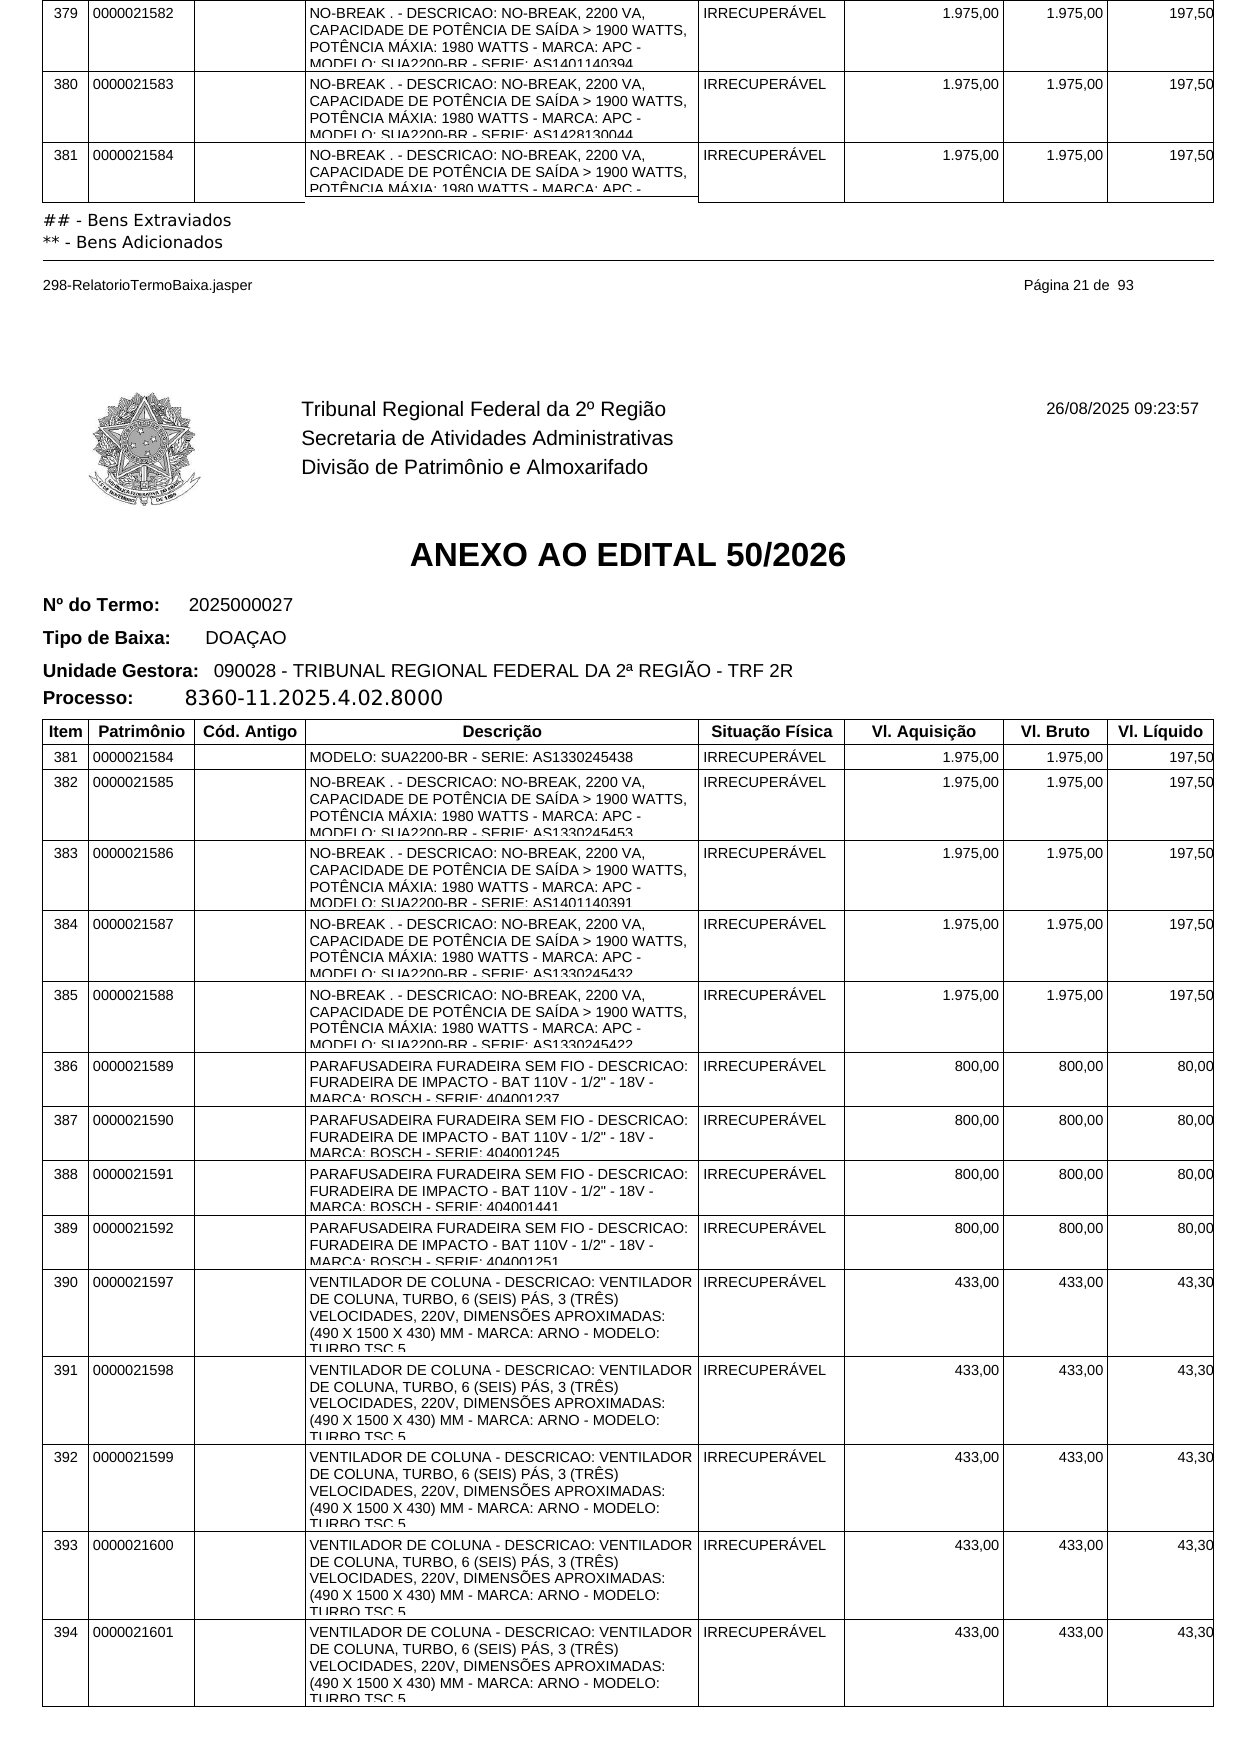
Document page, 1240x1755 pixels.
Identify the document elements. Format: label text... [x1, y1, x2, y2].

table_cell ANEXO AO EDITAL 50/2026 [43, 533, 1213, 575]
table_cell [626, 202, 693, 210]
table_cell [195, 143, 305, 202]
table_cell [939, 710, 963, 719]
table_cell [1209, 263, 1213, 275]
table_cell [474, 650, 626, 658]
table_cell [195, 911, 305, 981]
table_cell [1214, 625, 1240, 650]
table_cell 433,00 [1004, 1270, 1107, 1356]
table_cell [939, 275, 963, 296]
table_cell [939, 254, 963, 260]
table_cell [699, 390, 841, 396]
table_cell Nº do Termo: [43, 592, 188, 617]
table_cell [459, 263, 474, 275]
table_cell 387 [43, 1107, 88, 1160]
table_cell [897, 450, 938, 454]
table_cell [195, 650, 201, 658]
table_cell 1.975,00 [1004, 745, 1107, 769]
table_cell IRRECUPERÁVEL [699, 1357, 844, 1444]
table_cell [474, 210, 626, 231]
table_cell [286, 710, 301, 719]
table_cell [1, 1269, 42, 1356]
table_cell [1114, 710, 1199, 719]
table_cell [214, 296, 286, 389]
table_cell [1, 840, 42, 910]
table_cell 382 [43, 770, 88, 839]
table_cell [189, 203, 195, 210]
table_cell [845, 398, 897, 419]
table_cell [1214, 533, 1240, 575]
table_cell [1199, 650, 1209, 658]
table_cell [1214, 719, 1240, 744]
table_cell 197,50 [1108, 911, 1213, 981]
table_cell [1, 233, 43, 254]
table_cell [1214, 1106, 1240, 1160]
table_cell [305, 202, 313, 210]
table_cell [314, 575, 459, 592]
table_cell PARAFUSADEIRA FURADEIRA SEM FIO - DESCRICAO: FURADEIRA DE IMPACTO - BAT 110V - 1/2" - 18V - MARCA: BOSCH - SERIE: 404001245 [306, 1107, 698, 1160]
table_cell Tipo de Baixa: [43, 625, 201, 650]
table_cell 0000021588 [89, 982, 194, 1052]
table_cell [626, 575, 693, 592]
table_cell [626, 650, 693, 658]
table_cell [841, 398, 845, 419]
table_cell [314, 710, 459, 719]
table_cell 433,00 [845, 1445, 1003, 1531]
table_cell [1003, 508, 1107, 533]
table_cell [845, 210, 897, 231]
table_cell [286, 508, 301, 533]
table_cell 0000021589 [89, 1053, 194, 1106]
table_cell [245, 390, 286, 508]
table_cell [189, 575, 195, 592]
table_cell [1, 769, 42, 839]
table_cell [1214, 617, 1240, 625]
table_cell NO-BREAK . - DESCRICAO: NO-BREAK, 2200 VA, CAPACIDADE DE POTÊNCIA DE SAÍDA > 1900 WATTS, POTÊNCIA MÁXIA: 1980 WATTS - MARCA: APC - MODELO: SUA2200-BR - SERIE: AS1401140394 [306, 1, 698, 71]
table_cell IRRECUPERÁVEL [699, 770, 844, 839]
table_cell 0000021584 [89, 143, 194, 202]
table_cell MODELO: SUA2200-BR - SERIE: AS1330245438 [306, 745, 698, 769]
table_cell [1, 1531, 42, 1619]
table_cell [180, 263, 184, 275]
table_cell [897, 421, 938, 425]
table_cell [845, 203, 897, 210]
table_cell [845, 275, 897, 296]
table_cell 388 [43, 1161, 88, 1214]
table_cell [1107, 296, 1113, 389]
table_cell 433,00 [845, 1532, 1003, 1619]
table_cell [626, 617, 693, 625]
table_cell [964, 508, 1003, 533]
table_cell [939, 390, 963, 396]
table_cell 800,00 [1004, 1216, 1107, 1269]
table_cell [1114, 421, 1199, 425]
table_cell [845, 296, 897, 389]
table_cell [1214, 1269, 1240, 1356]
table_cell 391 [43, 1357, 88, 1444]
table_cell [1214, 1215, 1240, 1269]
table_cell [43, 575, 88, 592]
table_cell [89, 263, 180, 275]
table_cell 433,00 [1004, 1357, 1107, 1444]
table_cell [286, 421, 301, 425]
table_cell [314, 479, 459, 483]
table_cell [939, 450, 963, 454]
table_cell [43, 617, 88, 625]
table_cell [1, 1619, 42, 1706]
table_cell [1214, 296, 1240, 389]
table_cell [286, 296, 301, 389]
table_cell [184, 263, 188, 275]
table_cell 381 [43, 745, 88, 769]
table_cell [286, 454, 301, 479]
table_cell [195, 1, 305, 71]
table_cell [939, 575, 963, 592]
table_cell [845, 421, 897, 425]
table_cell [1214, 910, 1240, 981]
table_cell [897, 575, 938, 592]
table_cell [1214, 0, 1240, 71]
table_cell [699, 650, 841, 658]
table_cell 386 [43, 1053, 88, 1106]
table_cell [459, 575, 474, 592]
table_cell [305, 390, 313, 396]
table_cell [1214, 142, 1240, 196]
table_cell 26/08/2025 09:23:57 [939, 398, 1199, 419]
table_cell 800,00 [845, 1053, 1003, 1106]
table_cell [897, 210, 938, 231]
table_cell [964, 450, 1003, 454]
table_cell IRRECUPERÁVEL [699, 911, 844, 981]
table_cell [1003, 203, 1107, 210]
table_cell [1, 910, 42, 981]
table_cell [1214, 1619, 1240, 1706]
table_cell [841, 233, 845, 254]
table_cell 93 [1114, 275, 1213, 296]
table_cell [1, 454, 42, 479]
table_cell [1214, 275, 1240, 296]
table_cell [1, 617, 43, 625]
table_cell NO-BREAK . - DESCRICAO: NO-BREAK, 2200 VA, CAPACIDADE DE POTÊNCIA DE SAÍDA > 1900 WATTS, POTÊNCIA MÁXIA: 1980 WATTS - MARCA: APC - MODELO: SUA2200-BR - SERIE: AS1401140391 [306, 841, 698, 910]
table_cell [939, 296, 963, 389]
table_cell [459, 210, 474, 231]
table_cell [1214, 658, 1240, 683]
table_cell [1003, 210, 1107, 231]
table_cell 0000021583 [89, 72, 194, 142]
table_cell 433,00 [845, 1357, 1003, 1444]
table_cell [1199, 263, 1209, 275]
table_cell [195, 770, 305, 839]
table_cell [43, 263, 88, 275]
table_cell [1, 685, 43, 710]
table_cell [1, 592, 43, 617]
table_cell [1, 483, 42, 508]
table_cell [1003, 296, 1107, 389]
table_cell [184, 509, 188, 533]
table_cell [699, 421, 841, 425]
table_cell [314, 202, 459, 210]
table_cell 381 [43, 143, 88, 202]
table_cell PARAFUSADEIRA FURADEIRA SEM FIO - DESCRICAO: FURADEIRA DE IMPACTO - BAT 110V - 1/2" - 18V - MARCA: BOSCH - SERIE: 404001237 [306, 1053, 698, 1106]
table_cell [1114, 390, 1199, 396]
table_cell 433,00 [1004, 1532, 1107, 1619]
table_cell [286, 203, 301, 210]
table_cell [459, 710, 474, 719]
table_cell 197,50 [1108, 1, 1213, 71]
table_cell [1214, 421, 1240, 425]
table_cell [1107, 233, 1113, 254]
table_cell [841, 263, 845, 275]
table_cell 800,00 [1004, 1107, 1107, 1160]
table_cell [699, 275, 841, 296]
table_cell 1.975,00 [1004, 841, 1107, 910]
table_cell [1, 0, 42, 71]
table_cell [1114, 592, 1199, 617]
table_cell [286, 263, 301, 275]
table_cell [314, 233, 459, 254]
table_cell [301, 296, 305, 389]
table_cell 197,50 [1108, 143, 1213, 202]
table_cell [1, 421, 42, 425]
table_cell [474, 296, 626, 389]
table_cell [205, 575, 213, 592]
table_cell [841, 275, 845, 296]
table_cell [214, 203, 286, 210]
table_cell [189, 617, 195, 625]
table_cell [1, 296, 43, 389]
table_cell [1209, 296, 1213, 389]
table_cell VENTILADOR DE COLUNA - DESCRICAO: VENTILADOR DE COLUNA, TURBO, 6 (SEIS) PÁS, 3 (TRÊS) VELOCIDADES, 220V, DIMENSÕES APROXIMADAS: (490 X 1500 X 430) MM - MARCA: ARNO - MODELO: TURBO TSC 5 [306, 1357, 698, 1444]
table_cell [89, 650, 180, 658]
table_cell 197,50 [1108, 841, 1213, 910]
table_cell 8360-11.2025.4.02.8000 [184, 685, 1213, 710]
table_cell [897, 263, 938, 275]
table_cell [1199, 450, 1209, 454]
table_cell [841, 508, 845, 533]
table_cell [1, 744, 42, 769]
table_cell [43, 203, 88, 210]
table_cell [1, 71, 42, 142]
table_cell [897, 592, 938, 617]
table_cell 0000021599 [89, 1445, 194, 1531]
table_cell [286, 450, 301, 454]
table_cell [1214, 1160, 1240, 1214]
table_cell [939, 617, 963, 625]
table_cell [214, 263, 286, 275]
table_cell 0000021586 [89, 841, 194, 910]
table_cell 433,00 [1004, 1620, 1107, 1706]
table_cell [964, 617, 1003, 625]
table_cell [1214, 710, 1240, 719]
table_cell [1199, 575, 1209, 592]
table_cell [195, 710, 201, 719]
table_cell 1.975,00 [845, 770, 1003, 839]
table_cell [1214, 454, 1240, 479]
table_cell [214, 650, 286, 658]
table_cell [1214, 210, 1240, 231]
table_cell [699, 450, 841, 454]
table_cell [1214, 233, 1240, 254]
table_cell [845, 254, 897, 260]
table_cell [1003, 450, 1107, 454]
table_cell [1107, 617, 1113, 625]
table_cell [459, 479, 474, 483]
table_cell [89, 254, 180, 260]
table_cell [897, 203, 938, 210]
table_cell [699, 296, 841, 389]
table_cell [459, 617, 474, 625]
table_cell [964, 650, 1003, 658]
table_cell 43,30 [1108, 1357, 1213, 1444]
table_cell [474, 263, 626, 275]
table_cell [841, 575, 845, 592]
table_cell [1209, 508, 1213, 533]
table_cell [314, 390, 459, 396]
table_cell [1, 254, 43, 260]
table_cell [1, 479, 42, 483]
table_cell [286, 483, 301, 508]
table_cell IRRECUPERÁVEL [699, 1445, 844, 1531]
table_cell [1214, 769, 1240, 839]
table_cell [897, 275, 938, 296]
table_cell [1003, 233, 1107, 254]
table_cell [897, 233, 938, 254]
table_cell [214, 710, 286, 719]
table_cell [89, 617, 180, 625]
table_cell [1003, 421, 1107, 425]
table_cell 0000021584 [89, 745, 194, 769]
table_cell IRRECUPERÁVEL [699, 1053, 844, 1106]
table_cell Vl. Aquisição [845, 720, 1003, 744]
table_cell 800,00 [845, 1161, 1003, 1214]
table_cell [626, 210, 693, 231]
table_cell [693, 275, 699, 296]
table_cell [841, 296, 845, 389]
table_cell [305, 197, 313, 202]
table_cell [1199, 254, 1209, 260]
table_cell [195, 509, 201, 533]
table_cell Secretaria de Atividades Administrativas [301, 425, 1213, 450]
table_cell [897, 398, 938, 419]
table_cell [205, 203, 213, 210]
table_cell [1, 202, 43, 210]
table_cell [180, 685, 184, 710]
table_cell [286, 425, 301, 450]
table_cell [845, 233, 897, 254]
table_cell [314, 254, 459, 260]
table_cell [1107, 592, 1113, 617]
table_cell 0000021592 [89, 1216, 194, 1269]
table_cell [1114, 450, 1199, 454]
table_cell [205, 509, 213, 533]
table_cell [195, 1620, 305, 1706]
table_cell [195, 575, 201, 592]
table_cell [939, 263, 963, 275]
table_cell [1, 625, 43, 650]
table_cell [1, 450, 42, 454]
table_cell [964, 710, 1003, 719]
table_cell 090028 - TRIBUNAL REGIONAL FEDERAL DA 2ª REGIÃO - TRF 2R [214, 658, 1209, 683]
table_cell [314, 197, 459, 202]
table_cell [1214, 685, 1240, 710]
table_cell 1.975,00 [1004, 72, 1107, 142]
table_cell [939, 650, 963, 658]
table_cell [939, 508, 963, 533]
table_cell [1107, 710, 1113, 719]
table_cell [845, 617, 897, 625]
table_cell [205, 617, 213, 625]
table_cell [939, 210, 963, 231]
table_cell [474, 575, 626, 592]
table_cell [897, 479, 938, 483]
table_cell [474, 508, 626, 533]
table_cell [1214, 592, 1240, 617]
table_cell ## - Bens Extraviados [43, 210, 313, 231]
table_cell [189, 650, 195, 658]
table_cell [897, 650, 938, 658]
table_cell [845, 508, 897, 533]
table_cell [301, 575, 305, 592]
table_cell [189, 296, 195, 389]
table_cell 197,50 [1108, 72, 1213, 142]
table_cell 80,00 [1108, 1053, 1213, 1106]
table_cell [43, 254, 88, 260]
table_cell [1209, 575, 1213, 592]
table_cell 80,00 [1108, 1216, 1213, 1269]
table_cell [1003, 254, 1107, 260]
table_cell [1114, 575, 1199, 592]
table_cell Vl. Líquido [1108, 720, 1213, 744]
table_cell IRRECUPERÁVEL [699, 1532, 844, 1619]
table_cell [201, 509, 205, 533]
table_cell [1209, 592, 1213, 617]
table_cell 0000021597 [89, 1270, 194, 1356]
table_cell [286, 575, 301, 592]
table_cell ** - Bens Adicionados [43, 233, 313, 254]
table_cell [1209, 233, 1213, 254]
table_cell [180, 296, 184, 389]
table_cell VENTILADOR DE COLUNA - DESCRICAO: VENTILADOR DE COLUNA, TURBO, 6 (SEIS) PÁS, 3 (TRÊS) VELOCIDADES, 220V, DIMENSÕES APROXIMADAS: (490 X 1500 X 430) MM - MARCA: ARNO - MODELO: TURBO TSC 5 [306, 1270, 698, 1356]
table_cell [626, 390, 693, 396]
table_cell [459, 592, 474, 617]
table_cell [964, 421, 1003, 425]
table_cell [1214, 575, 1240, 592]
table_cell [1214, 1531, 1240, 1619]
table_cell [1209, 210, 1213, 231]
table_cell [1, 275, 43, 296]
table_cell [474, 202, 626, 210]
table_cell [89, 509, 180, 533]
table_cell [459, 296, 474, 389]
table_cell 393 [43, 1532, 88, 1619]
table_cell [314, 508, 459, 533]
table_cell 379 [43, 1, 88, 71]
table_cell [1, 1215, 42, 1269]
table_cell [1214, 202, 1240, 210]
table_cell [1199, 592, 1209, 617]
table_cell [897, 390, 938, 396]
table_cell [314, 296, 459, 389]
table_cell [964, 479, 1003, 483]
table_cell 1.975,00 [845, 745, 1003, 769]
table_cell [699, 617, 841, 625]
table_cell [939, 203, 963, 210]
table_cell [897, 508, 938, 533]
table_cell [305, 508, 313, 533]
table_cell [214, 508, 286, 533]
table_cell [1214, 840, 1240, 910]
table_cell [699, 263, 841, 275]
table_cell [459, 390, 474, 396]
table_cell [1, 210, 43, 231]
table_cell [180, 575, 184, 592]
table_cell [474, 233, 626, 254]
table_cell [693, 202, 699, 210]
table_cell 384 [43, 911, 88, 981]
table_cell [1114, 650, 1199, 658]
table_cell [459, 202, 474, 210]
table_cell [205, 710, 213, 719]
table_cell Item [43, 720, 88, 744]
table_cell [43, 650, 88, 658]
table_cell [301, 508, 305, 533]
table_cell [1114, 296, 1199, 389]
table_cell IRRECUPERÁVEL [699, 72, 844, 142]
table_cell [474, 710, 626, 719]
table_cell [626, 592, 897, 617]
table_cell 197,50 [1108, 770, 1213, 839]
table_cell [693, 296, 699, 389]
table_cell [1114, 254, 1199, 260]
table_cell [845, 390, 897, 396]
table_cell [626, 296, 693, 389]
table_cell [474, 592, 626, 617]
table_cell [845, 575, 897, 592]
table_cell IRRECUPERÁVEL [699, 1270, 844, 1356]
table_cell [1199, 508, 1209, 533]
table_cell Processo: [43, 685, 180, 710]
table_cell [626, 421, 693, 425]
table_cell [1003, 650, 1107, 658]
table_cell [1003, 575, 1107, 592]
table_cell 1.975,00 [1004, 982, 1107, 1052]
table_cell [474, 479, 626, 483]
table_cell 1.975,00 [845, 1, 1003, 71]
table_cell [1199, 233, 1209, 254]
table_cell [474, 390, 626, 396]
table_cell [939, 233, 963, 254]
table_cell [305, 296, 313, 389]
table_cell [205, 254, 213, 260]
table_cell [1114, 263, 1199, 275]
table_cell [1214, 398, 1240, 419]
table_cell [214, 575, 286, 592]
table_cell 2025000027 [189, 592, 459, 617]
table_cell [845, 650, 897, 658]
table_cell VENTILADOR DE COLUNA - DESCRICAO: VENTILADOR DE COLUNA, TURBO, 6 (SEIS) PÁS, 3 (TRÊS) VELOCIDADES, 220V, DIMENSÕES APROXIMADAS: (490 X 1500 X 430) MM - MARCA: ARNO - MODELO: TURBO TSC 5 [306, 1620, 698, 1706]
table_cell [1209, 398, 1213, 419]
table_cell [1, 719, 42, 744]
table_cell [1, 650, 43, 658]
table_cell [1199, 210, 1209, 231]
table_cell 0000021590 [89, 1107, 194, 1160]
table_cell [1214, 479, 1240, 483]
table_cell [964, 263, 1003, 275]
table_cell Divisão de Patrimônio e Almoxarifado [301, 454, 1213, 479]
table_cell [1, 263, 43, 275]
table_cell [214, 617, 286, 625]
table_cell [89, 203, 180, 210]
table_cell [459, 254, 474, 260]
table_cell [1107, 508, 1113, 533]
table_cell [897, 710, 938, 719]
table_cell 1.975,00 [1004, 1, 1107, 71]
table_cell [841, 210, 845, 231]
table_cell [1, 196, 42, 202]
table_cell [693, 508, 699, 533]
table_cell [1, 1444, 42, 1531]
table_cell [314, 617, 459, 625]
table_cell [1214, 1356, 1240, 1444]
table_cell [1, 575, 43, 592]
table_cell [964, 233, 1003, 254]
table_cell [1, 425, 42, 450]
table_cell 1.975,00 [845, 143, 1003, 202]
table_cell [195, 1270, 305, 1356]
table_cell [286, 398, 301, 419]
table_cell IRRECUPERÁVEL [699, 1620, 844, 1706]
table_cell IRRECUPERÁVEL [699, 1, 844, 71]
table_cell [195, 1107, 305, 1160]
table_cell [1114, 203, 1199, 210]
table_cell [1214, 483, 1240, 508]
table_cell [1214, 196, 1240, 202]
table_cell [693, 650, 699, 658]
table_cell 0000021601 [89, 1620, 194, 1706]
table_cell [189, 509, 195, 533]
table_cell [314, 421, 459, 425]
table_cell [1107, 203, 1113, 210]
table_cell IRRECUPERÁVEL [699, 841, 844, 910]
table_cell [89, 296, 180, 389]
table_cell 392 [43, 1445, 88, 1531]
table_cell [184, 575, 188, 592]
table_cell IRRECUPERÁVEL [699, 745, 844, 769]
table_cell [305, 650, 313, 658]
table_cell 0000021598 [89, 1357, 194, 1444]
table_cell Patrimônio [89, 720, 194, 744]
table_cell [1214, 71, 1240, 142]
table_cell 0000021600 [89, 1532, 194, 1619]
table_cell 1.975,00 [845, 841, 1003, 910]
table_cell [699, 203, 841, 210]
table_cell [1003, 263, 1107, 275]
table_cell 800,00 [845, 1107, 1003, 1160]
table_cell 383 [43, 841, 88, 910]
table_cell [1003, 390, 1107, 396]
table_cell VENTILADOR DE COLUNA - DESCRICAO: VENTILADOR DE COLUNA, TURBO, 6 (SEIS) PÁS, 3 (TRÊS) VELOCIDADES, 220V, DIMENSÕES APROXIMADAS: (490 X 1500 X 430) MM - MARCA: ARNO - MODELO: TURBO TSC 5 [306, 1445, 698, 1531]
table_cell [626, 197, 693, 202]
table_cell [626, 263, 693, 275]
table_cell 43,30 [1108, 1270, 1213, 1356]
table_cell [699, 254, 841, 260]
table_cell 1.975,00 [845, 911, 1003, 981]
table_cell [939, 479, 963, 483]
table_cell [699, 508, 841, 533]
table_cell [693, 575, 699, 592]
table_cell [474, 254, 626, 260]
table_cell [314, 263, 459, 275]
table_cell [964, 592, 1003, 617]
table_cell 43,30 [1108, 1532, 1213, 1619]
table_cell Tribunal Regional Federal da 2º Região [301, 396, 841, 421]
table_cell [693, 617, 699, 625]
table_cell [195, 617, 201, 625]
table_cell [195, 296, 201, 389]
table_cell [286, 254, 301, 260]
table_cell [1199, 617, 1209, 625]
table_cell [201, 575, 205, 592]
table_cell 197,50 [1108, 982, 1213, 1052]
table_cell [964, 390, 1003, 396]
table_cell [474, 617, 626, 625]
table_cell [195, 72, 305, 142]
table_cell 1.975,00 [1004, 143, 1107, 202]
table_cell [1114, 479, 1199, 483]
table_cell [1003, 592, 1107, 617]
table_cell [474, 197, 626, 202]
table_cell PARAFUSADEIRA FURADEIRA SEM FIO - DESCRICAO: FURADEIRA DE IMPACTO - BAT 110V - 1/2" - 18V - MARCA: BOSCH - SERIE: 404001441 [306, 1161, 698, 1214]
table_cell [693, 710, 699, 719]
table_cell [195, 1161, 305, 1214]
table_cell [964, 210, 1003, 231]
table_cell [1, 658, 43, 683]
table_cell [1214, 425, 1240, 450]
table_cell [43, 509, 88, 533]
table_cell [474, 421, 626, 425]
table_cell [195, 1357, 305, 1444]
table_cell [1003, 710, 1107, 719]
table_cell Vl. Bruto [1004, 720, 1107, 744]
table_cell [1214, 650, 1240, 658]
table_cell VENTILADOR DE COLUNA - DESCRICAO: VENTILADOR DE COLUNA, TURBO, 6 (SEIS) PÁS, 3 (TRÊS) VELOCIDADES, 220V, DIMENSÕES APROXIMADAS: (490 X 1500 X 430) MM - MARCA: ARNO - MODELO: TURBO TSC 5 [306, 1532, 698, 1619]
table_cell [845, 450, 897, 454]
table_cell 800,00 [1004, 1161, 1107, 1214]
table_cell [693, 210, 699, 231]
table_cell 1.975,00 [845, 72, 1003, 142]
table_cell [1214, 263, 1240, 275]
table_cell [184, 296, 188, 389]
table_cell [699, 575, 841, 592]
table_cell [693, 233, 699, 254]
table_cell IRRECUPERÁVEL [699, 982, 844, 1052]
table_cell [1214, 744, 1240, 769]
table_cell NO-BREAK . - DESCRICAO: NO-BREAK, 2200 VA, CAPACIDADE DE POTÊNCIA DE SAÍDA > 1900 WATTS, POTÊNCIA MÁXIA: 1980 WATTS - MARCA: APC - MODELO: SUA2200-BR - SERIE: AS1330245432 [306, 911, 698, 981]
table_cell [459, 508, 474, 533]
table_cell Unidade Gestora: [43, 658, 213, 683]
table_cell [89, 575, 180, 592]
table_cell [314, 650, 459, 658]
table_cell [195, 1445, 305, 1531]
table_cell [626, 233, 693, 254]
table_cell [845, 710, 897, 719]
table_cell 43,30 [1108, 1620, 1213, 1706]
table_cell 394 [43, 1620, 88, 1706]
table_cell [1, 398, 42, 419]
table_cell Cód. Antigo [195, 720, 305, 744]
table_cell [626, 508, 693, 533]
table_cell [897, 296, 938, 389]
table_cell [305, 254, 313, 260]
table_cell [459, 421, 474, 425]
table_cell [897, 254, 938, 260]
table_cell IRRECUPERÁVEL [699, 143, 844, 202]
table_cell 433,00 [845, 1270, 1003, 1356]
table_cell [195, 982, 305, 1052]
table_cell 0000021591 [89, 1161, 194, 1214]
table_cell [693, 263, 699, 275]
table_cell [314, 450, 459, 454]
table_cell [1199, 296, 1209, 389]
table_cell 433,00 [1004, 1445, 1107, 1531]
table_cell [1107, 263, 1113, 275]
table_cell PARAFUSADEIRA FURADEIRA SEM FIO - DESCRICAO: FURADEIRA DE IMPACTO - BAT 110V - 1/2" - 18V - MARCA: BOSCH - SERIE: 404001251 [306, 1216, 698, 1269]
table_cell IRRECUPERÁVEL [699, 1216, 844, 1269]
table_cell 298-RelatorioTermoBaixa.jasper [43, 275, 693, 296]
table_cell [699, 233, 841, 254]
table_cell [626, 254, 693, 260]
table_cell [214, 254, 286, 260]
table_cell [205, 263, 213, 275]
table_cell [301, 263, 305, 275]
table_cell [964, 296, 1003, 389]
table_cell [189, 263, 195, 275]
table_cell [964, 203, 1003, 210]
table_cell 43,30 [1108, 1445, 1213, 1531]
table_cell 197,50 [1108, 745, 1213, 769]
table_cell 0000021587 [89, 911, 194, 981]
table_cell [195, 1216, 305, 1269]
table_cell [1199, 398, 1209, 419]
table_cell [201, 625, 205, 650]
table_cell [195, 203, 201, 210]
table_cell [459, 650, 474, 658]
table_cell 800,00 [845, 1216, 1003, 1269]
table_cell 80,00 [1108, 1107, 1213, 1160]
table_cell DOAÇAO [205, 625, 1213, 650]
table_cell [1107, 575, 1113, 592]
table_cell [845, 263, 897, 275]
table_cell [459, 450, 474, 454]
table_cell [1199, 421, 1209, 425]
table_cell 80,00 [1108, 1161, 1213, 1214]
table_cell [1214, 1444, 1240, 1531]
table_cell [699, 479, 841, 483]
table_cell [305, 263, 313, 275]
table_cell [195, 1532, 305, 1619]
table_cell [195, 263, 201, 275]
table_cell [897, 617, 938, 625]
table_cell 433,00 [845, 1620, 1003, 1706]
table_cell 390 [43, 1270, 88, 1356]
table_cell [626, 710, 693, 719]
table_cell [286, 617, 301, 625]
table_cell [286, 650, 301, 658]
table_cell [43, 296, 88, 389]
table_cell [1, 390, 42, 396]
table_cell [1214, 981, 1240, 1052]
table_cell [189, 710, 195, 719]
table_cell [201, 296, 205, 389]
table_cell 1.975,00 [845, 982, 1003, 1052]
table_cell [205, 296, 213, 389]
table_cell [195, 1053, 305, 1106]
table_cell 385 [43, 982, 88, 1052]
table_cell [1003, 617, 1107, 625]
table_cell [1214, 390, 1240, 396]
table_cell 389 [43, 1216, 88, 1269]
table_cell [286, 479, 301, 483]
table_cell IRRECUPERÁVEL [699, 1161, 844, 1214]
table_cell [1, 508, 43, 533]
table_cell [1199, 203, 1209, 210]
table_cell [1199, 710, 1209, 719]
table_cell [205, 650, 213, 658]
table_cell [195, 745, 305, 769]
table_cell [699, 210, 841, 231]
table_cell [1, 1052, 42, 1106]
table_cell 0000021585 [89, 770, 194, 839]
table_cell [1214, 1052, 1240, 1106]
table_cell [43, 710, 88, 719]
table_cell [1209, 658, 1213, 683]
table_cell [1114, 233, 1199, 254]
table_cell [964, 254, 1003, 260]
table_cell [1114, 210, 1199, 231]
table_cell [180, 509, 184, 533]
table_cell [286, 390, 301, 396]
table_cell [1, 142, 42, 196]
table_cell NO-BREAK . - DESCRICAO: NO-BREAK, 2200 VA, CAPACIDADE DE POTÊNCIA DE SAÍDA > 1900 WATTS, POTÊNCIA MÁXIA: 1980 WATTS - MARCA: APC - MODELO: SUA2200-BR - SERIE: AS1330245422 [306, 982, 698, 1052]
table_cell [459, 197, 474, 202]
table_cell [1107, 650, 1113, 658]
table_cell [305, 617, 313, 625]
table_cell NO-BREAK . - DESCRICAO: NO-BREAK, 2200 VA, CAPACIDADE DE POTÊNCIA DE SAÍDA > 1900 WATTS, POTÊNCIA MÁXIA: 1980 WATTS - MARCA: APC - [306, 143, 698, 196]
table_cell Situação Física [699, 720, 844, 744]
table_cell [314, 210, 459, 231]
table_cell NO-BREAK . - DESCRICAO: NO-BREAK, 2200 VA, CAPACIDADE DE POTÊNCIA DE SAÍDA > 1900 WATTS, POTÊNCIA MÁXIA: 1980 WATTS - MARCA: APC - MODELO: SUA2200-BR - SERIE: AS1330245453 [306, 770, 698, 839]
table_cell [1, 533, 43, 575]
table_cell [1, 1160, 42, 1214]
table_cell 380 [43, 72, 88, 142]
table_cell 0000021582 [89, 1, 194, 71]
table_cell [474, 450, 626, 454]
table_cell [305, 710, 313, 719]
table_cell [1199, 479, 1209, 483]
table_cell NO-BREAK . - DESCRICAO: NO-BREAK, 2200 VA, CAPACIDADE DE POTÊNCIA DE SAÍDA > 1900 WATTS, POTÊNCIA MÁXIA: 1980 WATTS - MARCA: APC - MODELO: SUA2200-BR - SERIE: AS1428130044 [306, 72, 698, 142]
table_cell [1, 1356, 42, 1444]
table_cell [845, 479, 897, 483]
table_cell IRRECUPERÁVEL [699, 1107, 844, 1160]
table_cell [305, 575, 313, 592]
table_cell [1, 981, 42, 1052]
table_cell 1.975,00 [1004, 770, 1107, 839]
table_cell [1107, 210, 1113, 231]
table_cell [1214, 254, 1240, 260]
table_cell [1, 1106, 42, 1160]
table_cell [939, 592, 963, 617]
table_cell [1114, 508, 1199, 533]
table_cell Página 21 de [964, 275, 1113, 296]
table_cell 800,00 [1004, 1053, 1107, 1106]
table_cell [89, 710, 180, 719]
table_cell [1114, 617, 1199, 625]
table_cell Descrição [306, 720, 698, 744]
table_cell [195, 841, 305, 910]
table_cell [699, 710, 841, 719]
table_cell 1.975,00 [1004, 911, 1107, 981]
table_cell [1199, 390, 1209, 396]
table_cell [1214, 450, 1240, 454]
table_cell [939, 421, 963, 425]
table_cell [626, 479, 693, 483]
table_cell [459, 233, 474, 254]
table_cell [626, 450, 693, 454]
table_cell [1214, 508, 1240, 533]
table_cell [301, 483, 1213, 508]
table_cell [1, 710, 43, 719]
table_cell [201, 263, 205, 275]
table_cell [964, 575, 1003, 592]
table_cell [1003, 479, 1107, 483]
